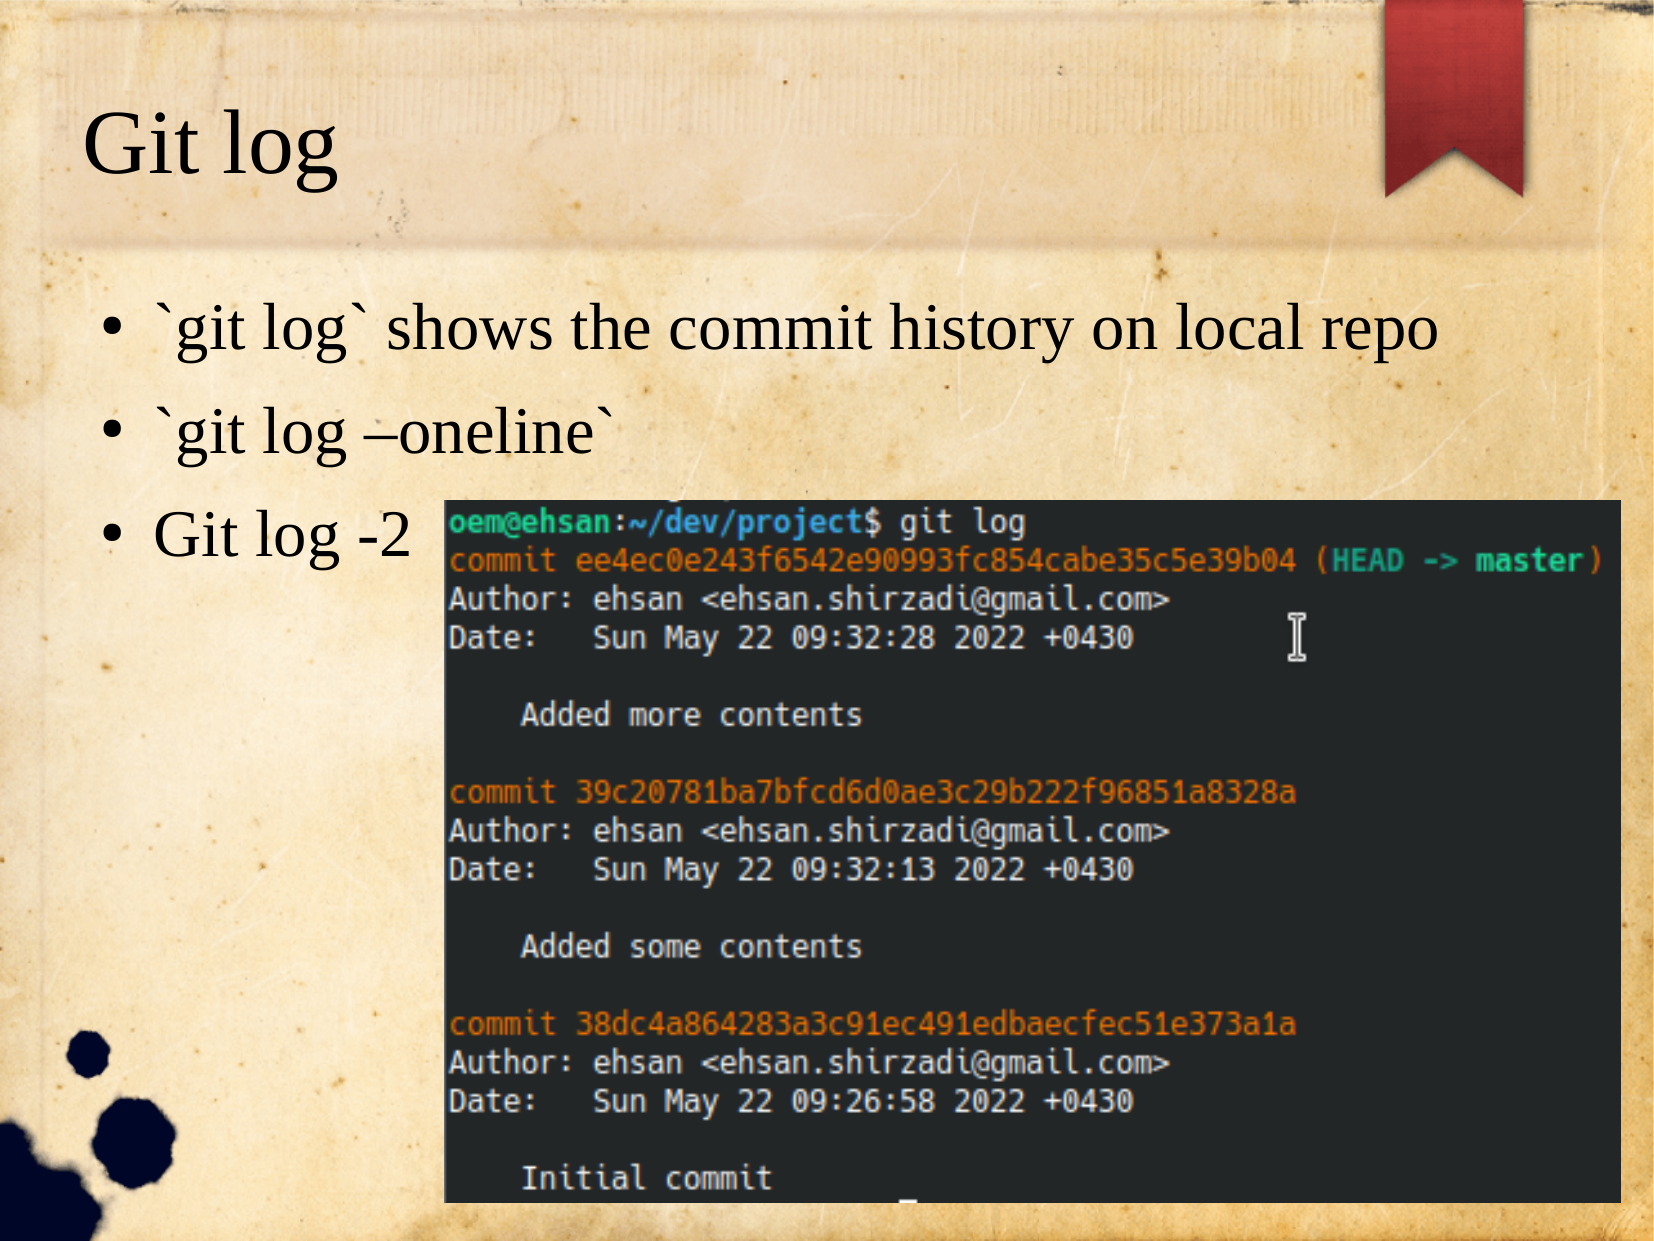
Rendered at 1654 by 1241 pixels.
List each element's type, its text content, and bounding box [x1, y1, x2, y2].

picture [0, 0, 1654, 1241]
list `git log` shows the commit history on local repo `git log –oneline` Git log -2 [82, 290, 1538, 1010]
title Git log [82, 49, 1347, 237]
